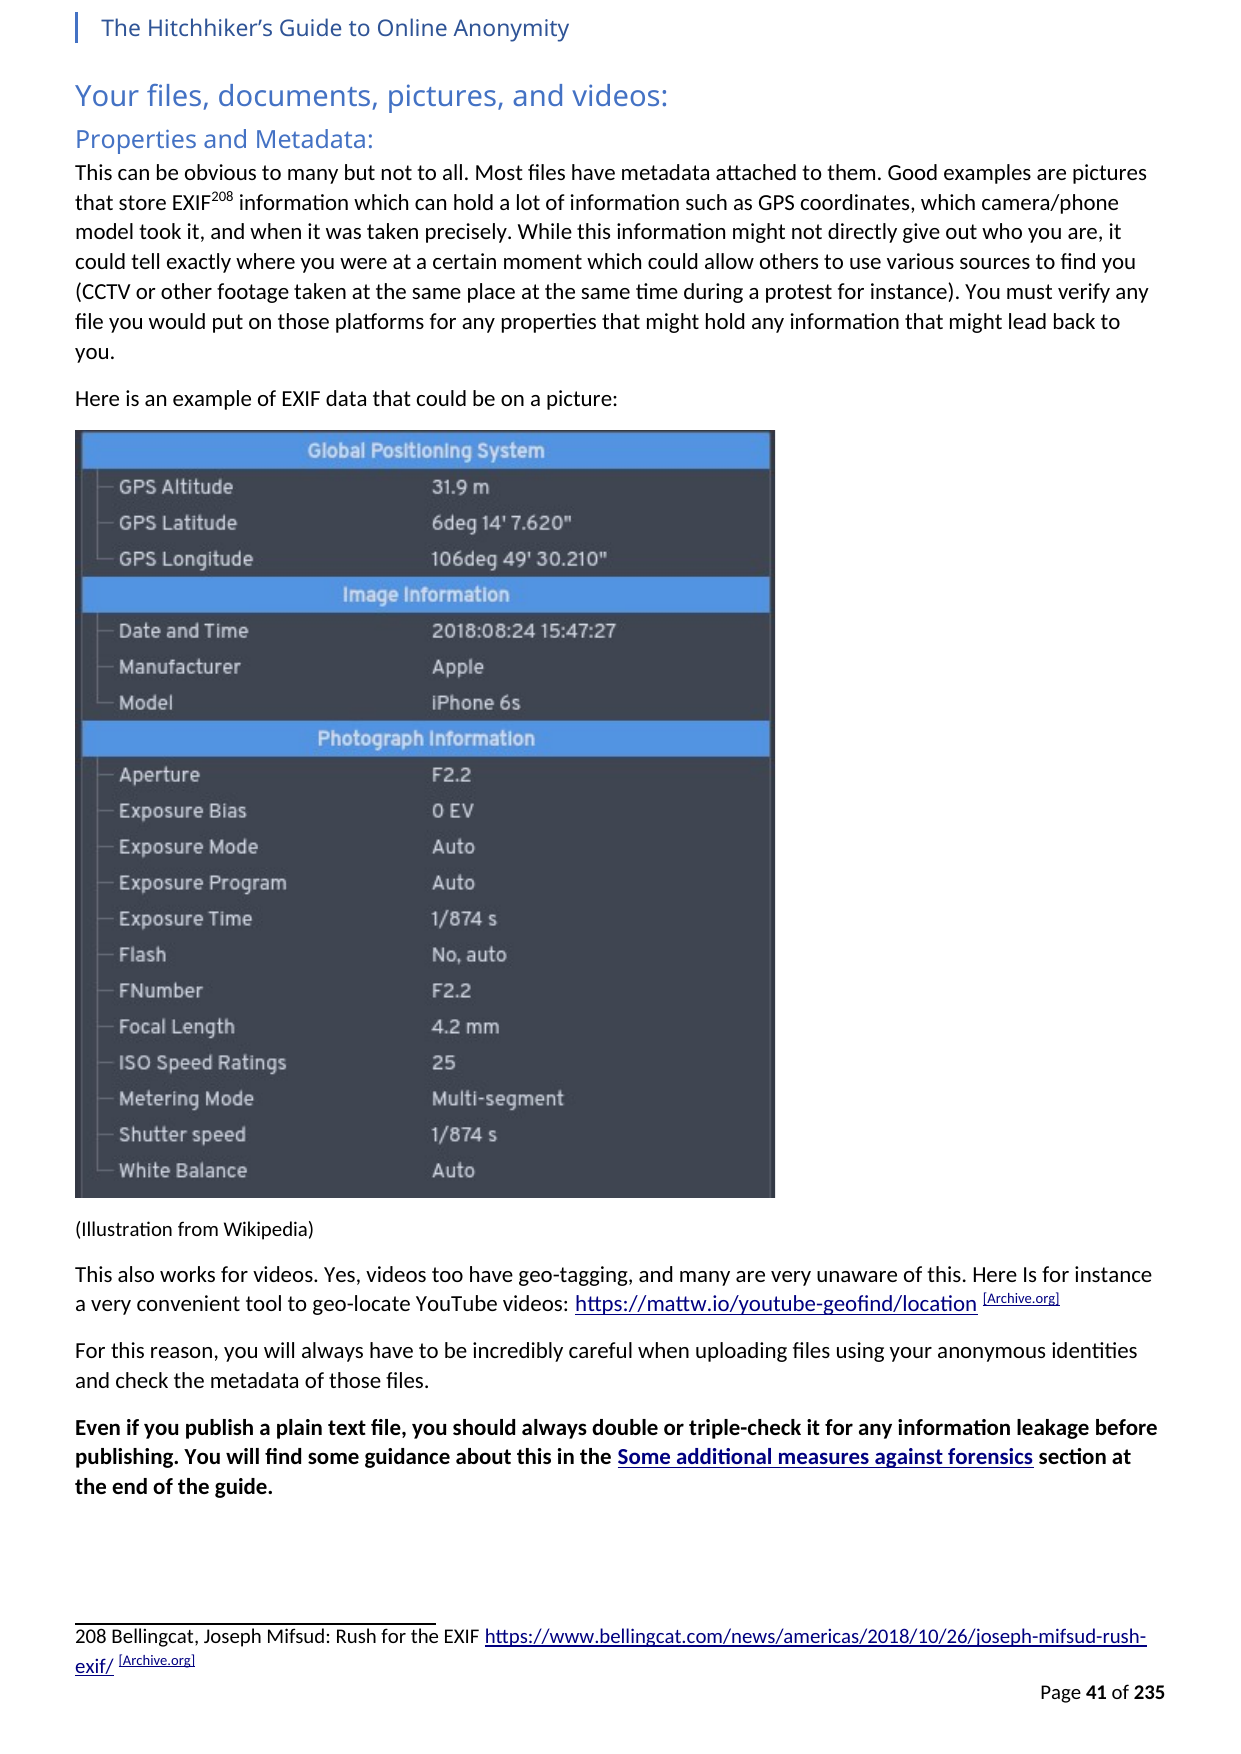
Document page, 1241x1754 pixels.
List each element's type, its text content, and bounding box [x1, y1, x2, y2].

subtitle Properties and Metadata: [75, 121, 1165, 155]
subtitle Your files, documents, pictures, and videos: [75, 75, 1165, 114]
text Here is an example of EXIF data that could be on a picture: [75, 384, 1165, 412]
text This can be obvious to many but not to all. Most files have metadata attached to them. Good examples are pictures that store EXIF information which can hold a lot of information such as GPS coordinates, which camera/phone model took it, and when it was taken precisely. While this information might not directly give out who you are, it could tell exactly where you were at a certain moment which could allow others to use various sources to find you (CCTV or other footage taken at the same place at the same time during a protest for instance). You must verify any file you would put on those platforms for any properties that might hold any information that might lead back to you. [75, 158, 1165, 365]
text Bellingcat, Joseph Mifsud: Rush for the EXIF https://www.bellingcat.com/news/americas/2018/10/26/joseph-mifsud-rush-exif/ [Archive.org] [75, 1624, 1165, 1679]
text This also works for videos. Yes, videos too have geo-tagging, and many are very unaware of this. Here Is for instance a very convenient tool to geo-locate YouTube videos: https://mattw.io/youtube-geofind/location [Archive.org] [75, 1260, 1165, 1318]
text Even if you publish a plain text file, you should always double or triple-check it for any information leakage before publishing. You will find some guidance about this in the Some additional measures against forensics section at the end of the guide. [75, 1413, 1165, 1500]
text For this reason, you will always have to be incredibly careful when uploading files using your anonymous identities and check the metadata of those files. [75, 1336, 1165, 1394]
picture [75, 430, 775, 1198]
text (Illustration from Wikipedia) [75, 1216, 1165, 1241]
